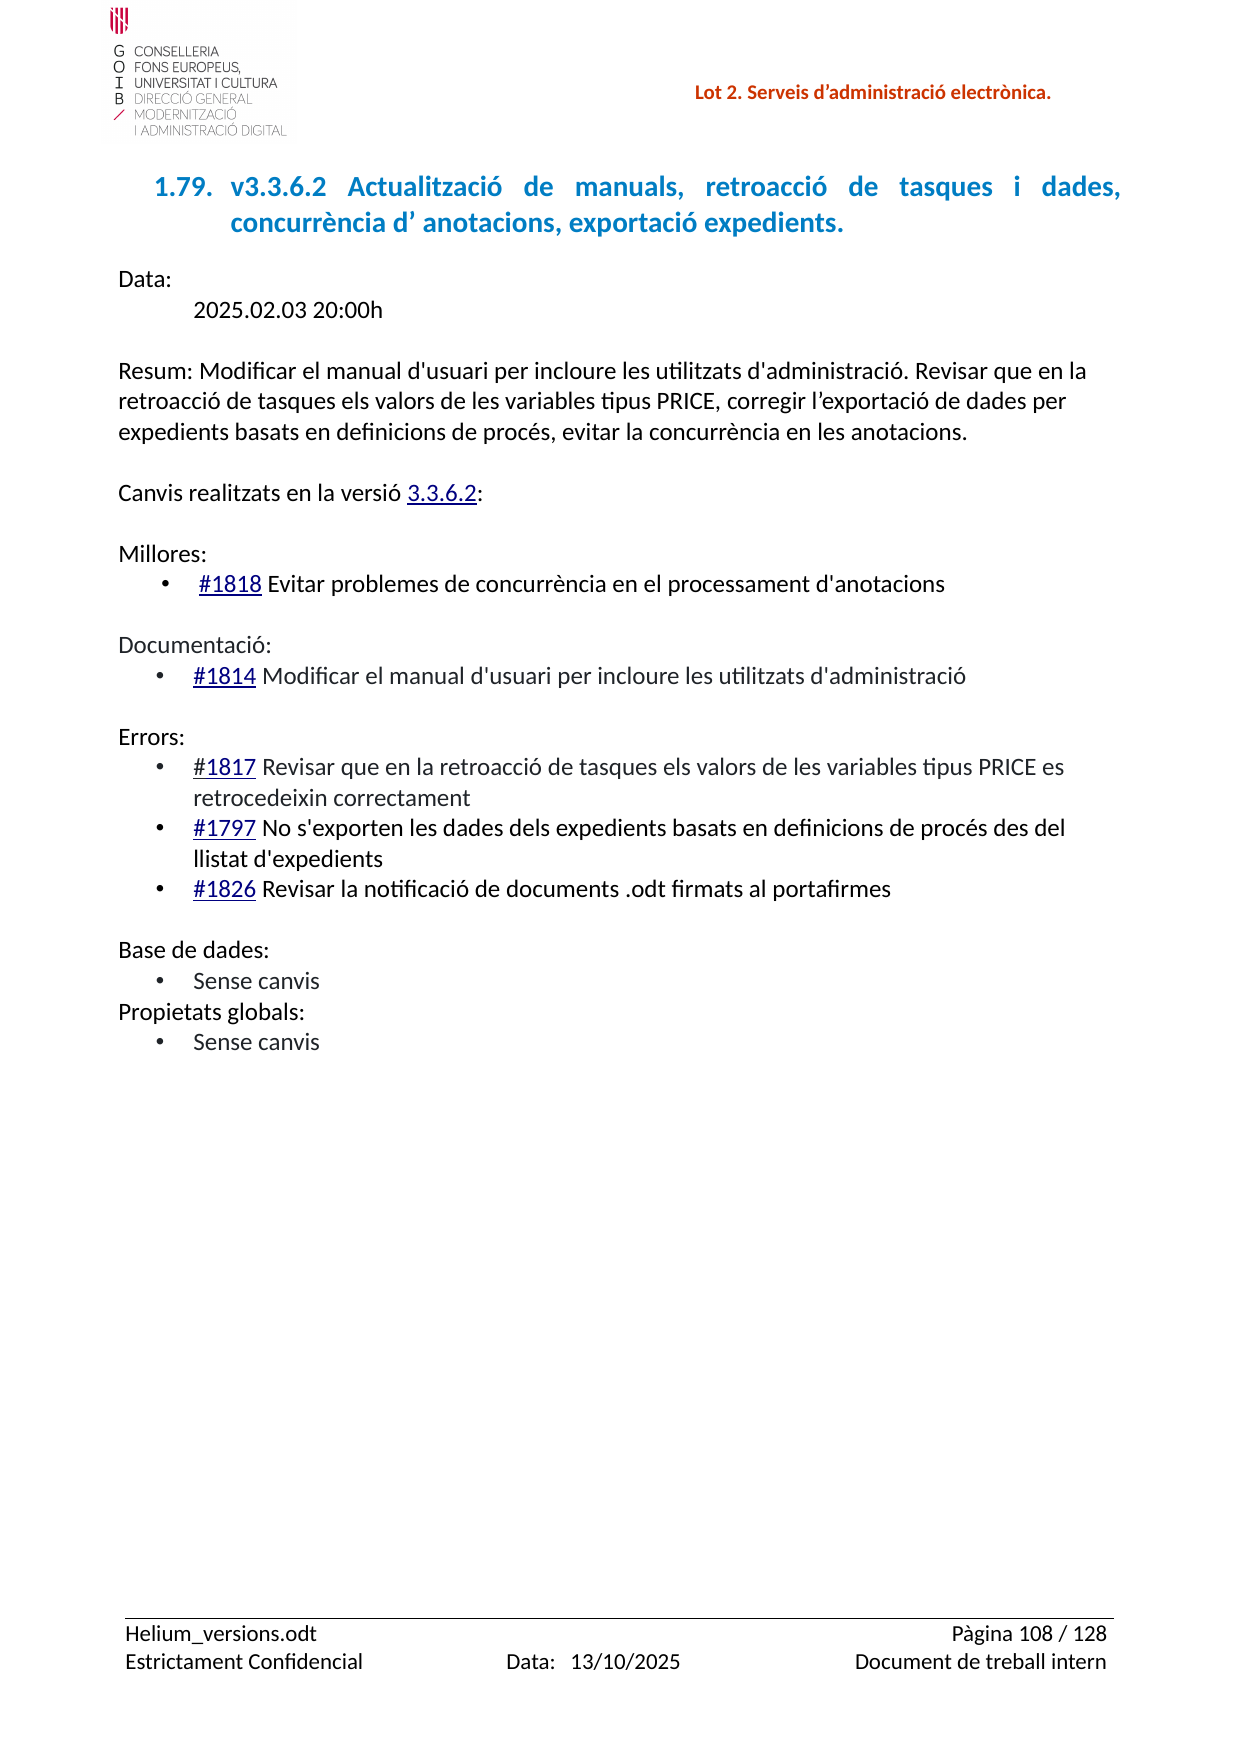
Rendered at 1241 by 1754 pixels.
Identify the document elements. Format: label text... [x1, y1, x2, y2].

text Resum: Modificar el manual d'usuari per incloure les utilitzats d'administració. Revisar que en la retroacció de tasques els valors de les variables tipus PRICE, corregir l’exportació de dades per expedients basats en definicions de procés, evitar la concurrència en les anotacions. [118, 355, 1122, 446]
picture [100, 0, 297, 144]
subtitle v3.3.6.2 Actualització de manuals, retroacció de tasques i dades, concurrència d’ anotacions, exportació expedients. [153, 168, 1122, 239]
list #1797 No s'exporten les dades dels expedients basats en definicions de procés des del llistat d'expedients [156, 813, 1122, 874]
text Errors: [118, 721, 1122, 752]
list #1814 Modificar el manual d'usuari per incloure les utilitzats d'administració [156, 660, 1122, 691]
list Sense canvis [156, 1026, 1122, 1057]
list Sense canvis [156, 965, 1122, 996]
text Canvis realitzats en la versió 3.3.6.2: [118, 477, 1122, 507]
text 2025.02.03 20:00h [118, 294, 1122, 324]
list #1817 Revisar que en la retroacció de tasques els valors de les variables tipus PRICE es retrocedeixin correctament [156, 752, 1122, 813]
text Millores: [118, 538, 1122, 568]
list #1826 Revisar la notificació de documents .odt firmats al portafirmes [156, 874, 1122, 904]
list #1818 Evitar problemes de concurrència en el processament d'anotacions [161, 568, 1122, 599]
text Documentació: [118, 629, 1122, 660]
text Base de dades: [118, 935, 1122, 965]
text Propietats globals: [118, 996, 1122, 1026]
text Data: [118, 263, 1122, 294]
